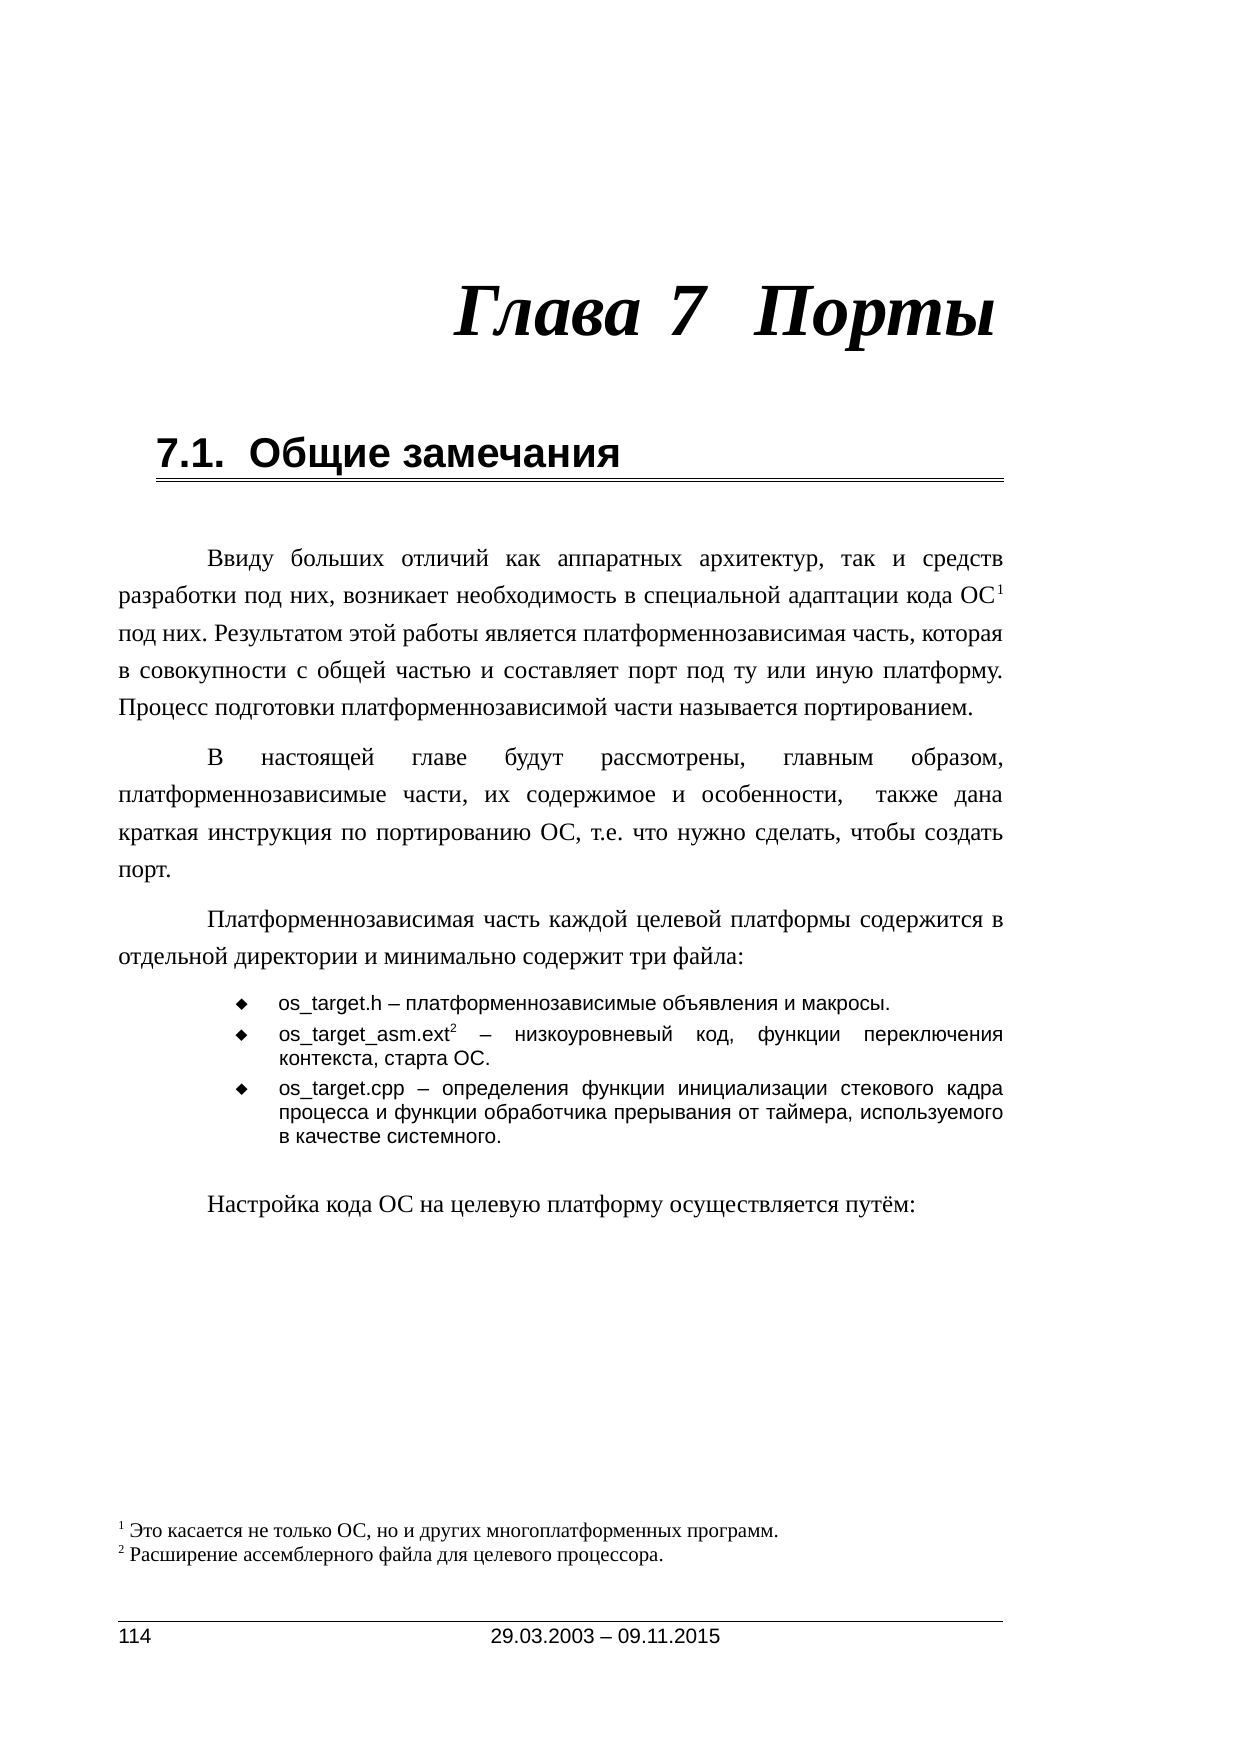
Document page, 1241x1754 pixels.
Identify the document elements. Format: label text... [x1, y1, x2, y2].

text Настройка кода ОС на целевую платформу осуществляется путём: [118, 1189, 1004, 1218]
subtitle Общие замечания [156, 428, 1004, 478]
list os_target_asm.ext – низкоуровневый код, функции переключения контекста, старта ОС. [235, 1021, 1004, 1069]
list os_target.cpp – определения функции инициализации стекового кадра процесса и функции обработчика прерывания от таймера, используемого в качестве системного. [236, 1076, 1004, 1148]
list Расширение ассемблерного файла для целевого процессора. [118, 1542, 1004, 1566]
text В настоящей главе будут рассмотрены, главным образом, платформеннозависимые части, их содержимое и особенности, также дана краткая инструкция по портированию ОС, т.е. что нужно сделать, чтобы создать порт. [118, 742, 1004, 883]
subtitle Порты [118, 265, 1004, 353]
text Платформеннозависимая часть каждой целевой платформы содержится в отдельной директории и минимально содержит три файла: [118, 904, 1004, 970]
text Это касается не только ОС, но и других многоплатформенных программ. [118, 1518, 1004, 1542]
text Ввиду больших отличий как аппаратных архитектур, так и средств разработки под них, возникает необходимость в специальной адаптации кода ОС под них. Результатом этой работы является платформеннозависимая часть, которая в совокупности с общей частью и составляет порт под ту или иную платформу. Процесс подготовки платформеннозависимой части называется портированием. [118, 543, 1004, 721]
list os_target.h – платформеннозависимые объявления и макросы. [236, 991, 1004, 1015]
